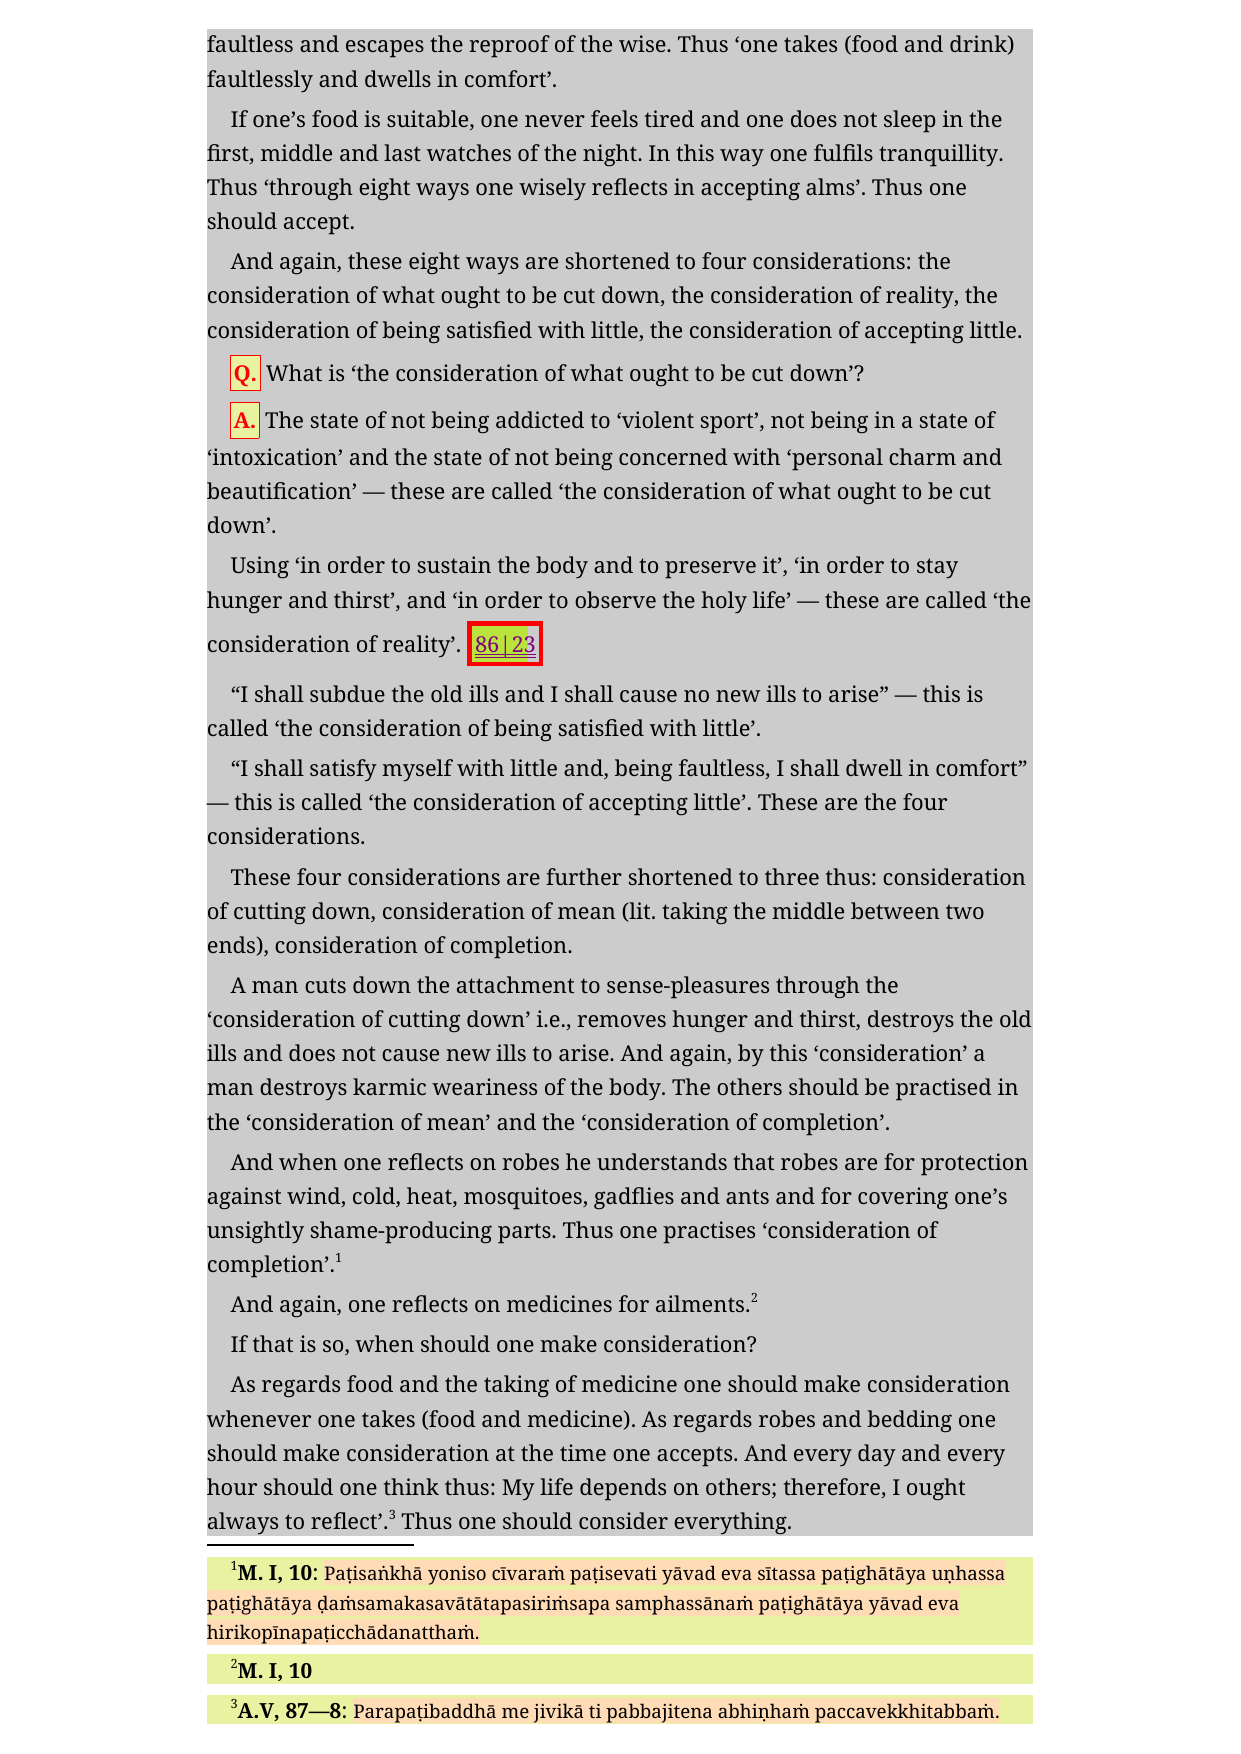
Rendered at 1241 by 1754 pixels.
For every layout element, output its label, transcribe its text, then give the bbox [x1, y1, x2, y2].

text “I shall subdue the old ills and I shall cause no new ills to arise” — this is called ‘the consideration of being satisfied with little’. [207, 679, 1033, 743]
text A.V, 87—8: Parapaṭibaddhā me jivikā ti pabbajitena abhiṇhaṁ paccavekkhitabbaṁ. [207, 1695, 1033, 1724]
text If that is so, when should one make consideration? [207, 1329, 1033, 1359]
text And again, one reflects on medicines for ailments. [207, 1289, 1033, 1319]
text A man cuts down the attachment to sense-pleasures through the ‘consideration of cutting down’ i.e., removes hunger and thirst, destroys the old ills and does not cause new ills to arise. And again, by this ‘consideration’ a man destroys karmic weariness of the body. The others should be practised in the ‘consideration of mean’ and the ‘consideration of completion’. [207, 970, 1033, 1136]
text And again, these eight ways are shortened to four considerations: the consideration of what ought to be cut down, the consideration of reality, the consideration of being satisfied with little, the consideration of accepting little. [207, 246, 1033, 344]
text Using ‘in order to sustain the body and to preserve it’, ‘in order to stay hunger and thirst’, and ‘in order to observe the holy life’ — these are called ‘the consideration of reality’. 86|23 [207, 551, 1033, 666]
text A. The state of not being addicted to ‘violent sport’, not being in a state of ‘intoxication’ and the state of not being concerned with ‘personal charm and beautification’ — these are called ‘the consideration of what ought to be cut down’. [207, 402, 1033, 540]
text And when one reflects on robes he understands that robes are for protection against wind, cold, heat, mosquitoes, gadflies and ants and for covering one’s unsightly shame-producing parts. Thus one practises ‘consideration of completion’. [207, 1147, 1033, 1279]
text As regards food and the taking of medicine one should make consideration whenever one takes (food and medicine). As regards robes and bedding one should make consideration at the time one accepts. And every day and every hour should one think thus: My life depends on others; therefore, I ought always to reflect’. Thus one should consider everything. [207, 1369, 1033, 1536]
text M. I, 10: Paṭisaṅkhā yoniso cīvaraṁ paṭisevati yāvad eva sītassa paṭighātāya uṇhassa paṭighātāya ḍaṁsamakasavātātapasiriṁsapa samphassānaṁ paṭighātāya yāvad eva hirikopīnapaṭicchādanatthaṁ. [207, 1557, 1033, 1645]
text If one’s food is suitable, one never feels tired and one does not sleep in the first, middle and last watches of the night. In this way one fulfils tranquillity. Thus ‘through eight ways one wisely reflects in accepting alms’. Thus one should accept. [207, 104, 1033, 236]
text These four considerations are further shortened to three thus: consideration of cutting down, consideration of mean (lit. taking the middle between two ends), consideration of completion. [207, 861, 1033, 959]
text Q. What is ‘the consideration of what ought to be cut down’? [261, 355, 1033, 391]
text “I shall satisfy myself with little and, being faultless, I shall dwell in comfort” — this is called ‘the consideration of accepting little’. These are the four considerations. [207, 753, 1033, 851]
text M. I, 10 [207, 1654, 1033, 1684]
text faultless and escapes the reproof of the wise. Thus ‘one takes (food and drink) faultlessly and dwells in comfort’. [207, 29, 1033, 93]
